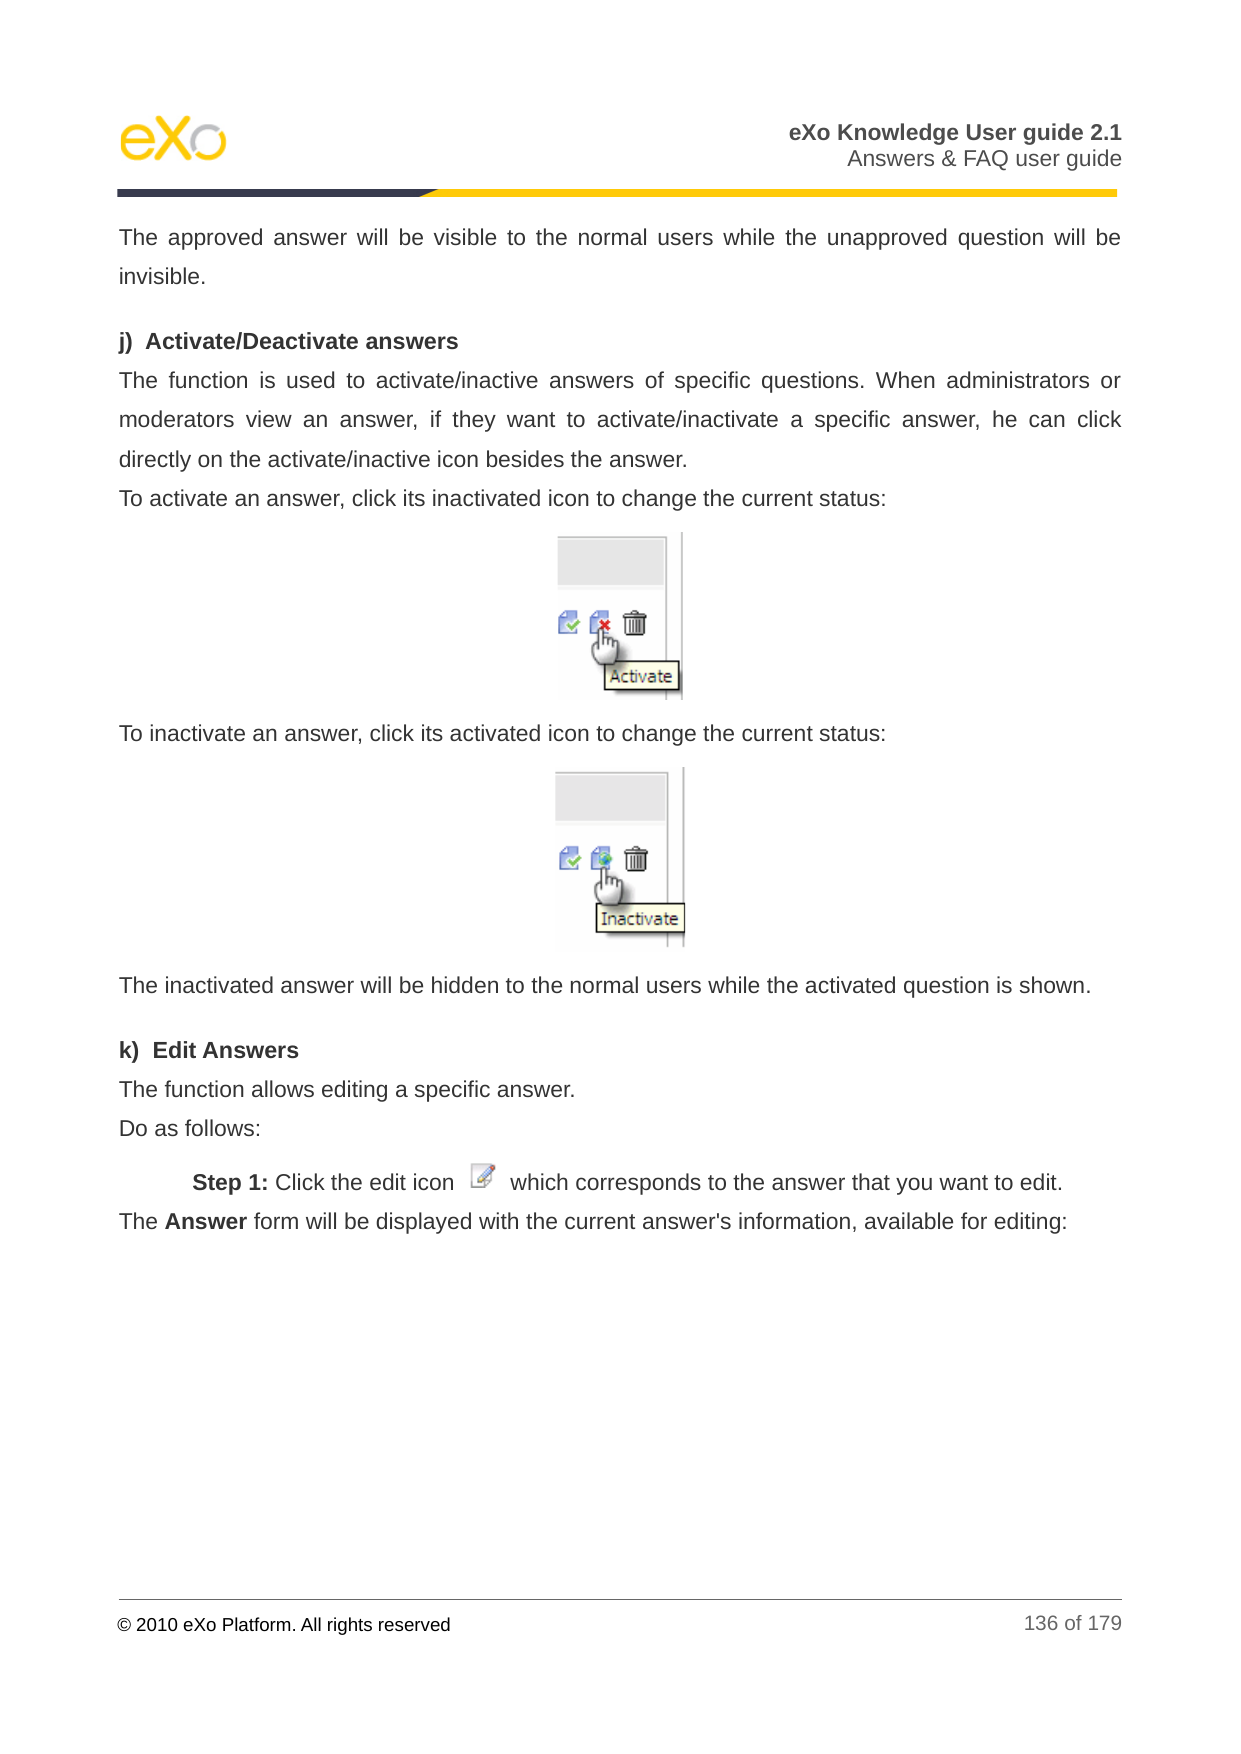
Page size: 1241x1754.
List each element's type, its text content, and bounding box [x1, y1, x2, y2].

text To inactivate an answer, click its activated icon to change the current status: [118, 700, 1122, 746]
text The approved answer will be visible to the normal users while the unapproved question will be invisible. [118, 223, 1122, 289]
picture [117, 189, 1118, 197]
subtitle Activate/Deactivate answers [118, 327, 1122, 354]
text Step 1: Click the edit icon which corresponds to the answer that you want to edit. [118, 1155, 1122, 1195]
text To activate an answer, click its inactivated icon to change the current status: [118, 485, 1122, 512]
picture [120, 115, 227, 161]
text The function is used to activate/inactive answers of specific questions. When administrators or moderators view an answer, if they want to activate/inactivate a specific answer, he can click directly on the activate/inactive icon besides the answer. [118, 367, 1122, 472]
picture [555, 767, 686, 952]
subtitle Edit Answers [118, 1036, 1122, 1063]
text The function allows editing a specific answer. [118, 1076, 1122, 1102]
text The inactivated answer will be hidden to the normal users while the activated question is shown. [118, 759, 1122, 998]
picture [468, 1162, 497, 1188]
text Do as follows: [118, 1115, 1122, 1142]
picture [557, 532, 683, 700]
text The Answer form will be displayed with the current answer's information, available for editing: [118, 1208, 1122, 1234]
